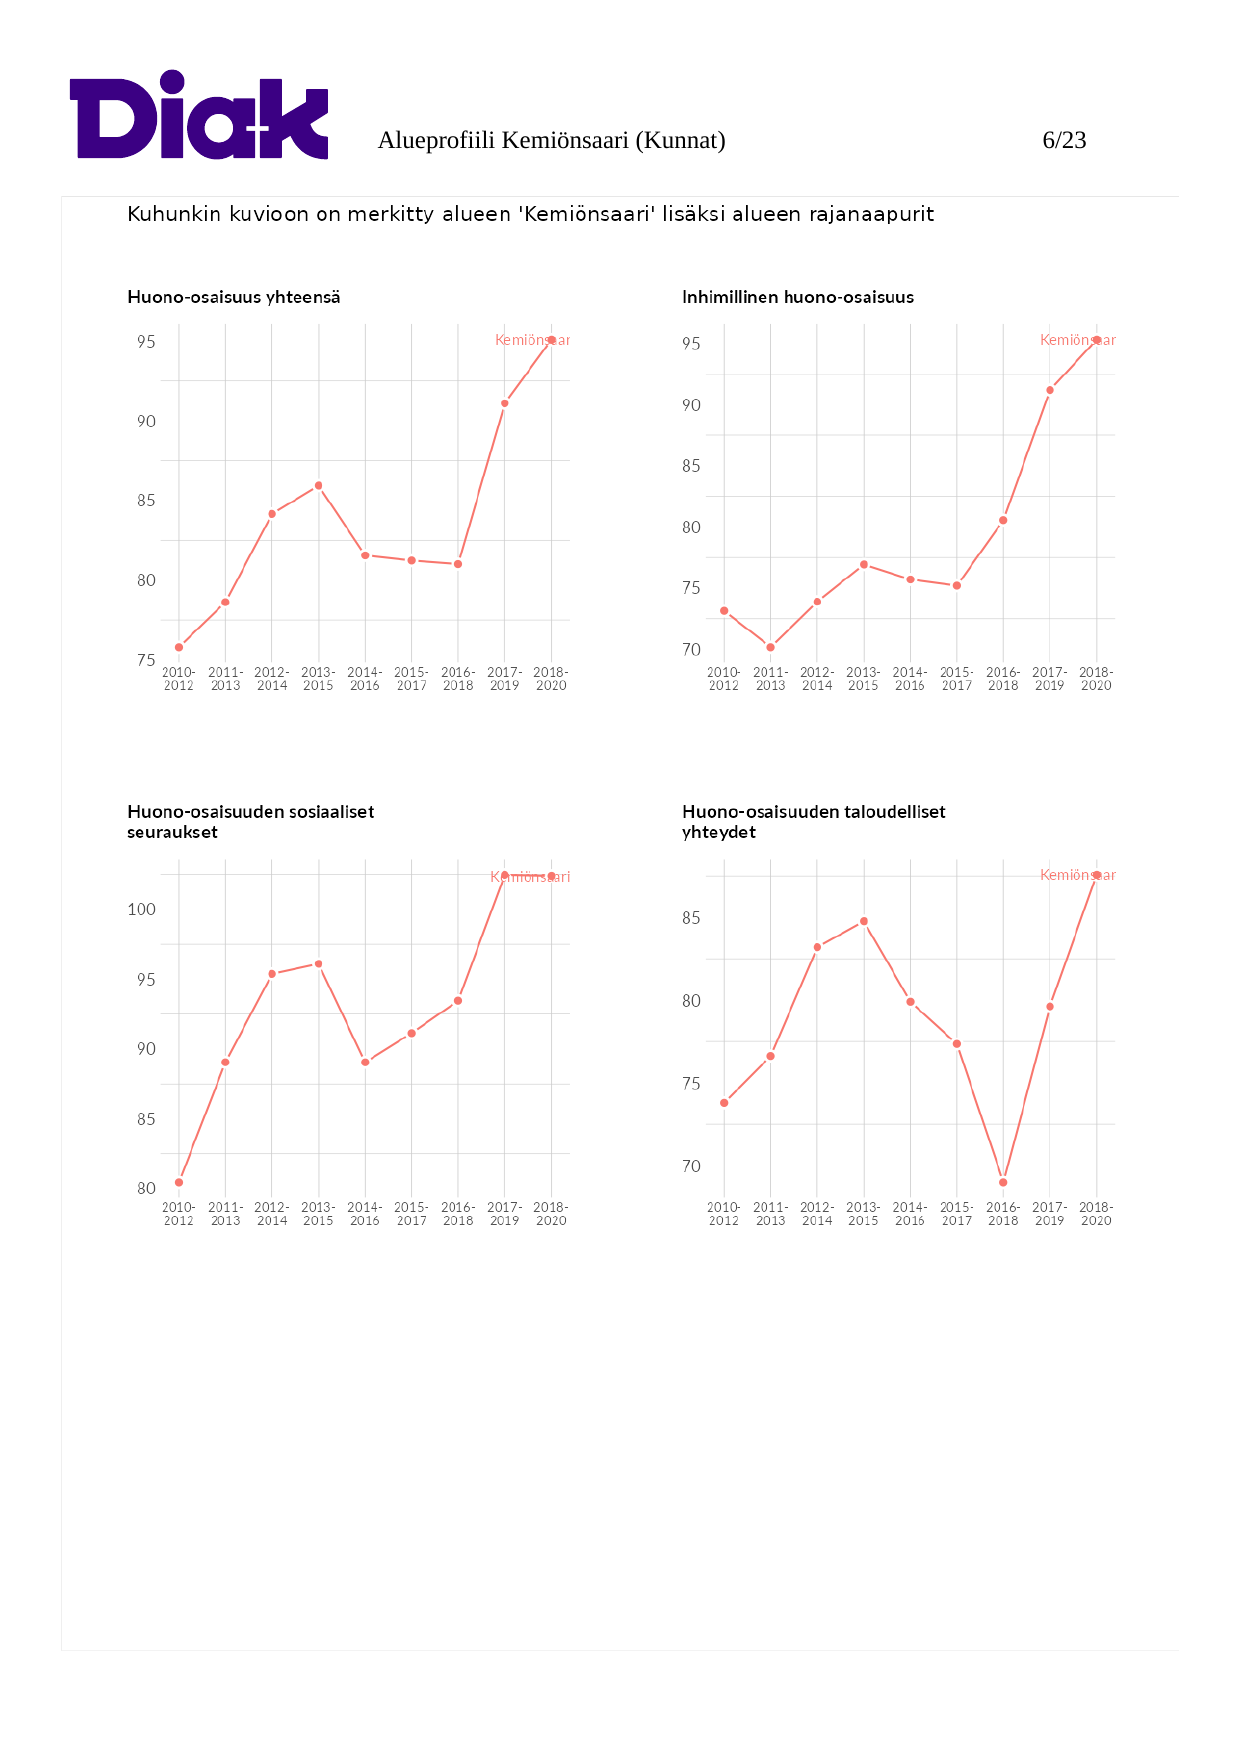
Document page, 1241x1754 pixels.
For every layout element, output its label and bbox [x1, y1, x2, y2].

picture [61, 196, 1179, 1651]
